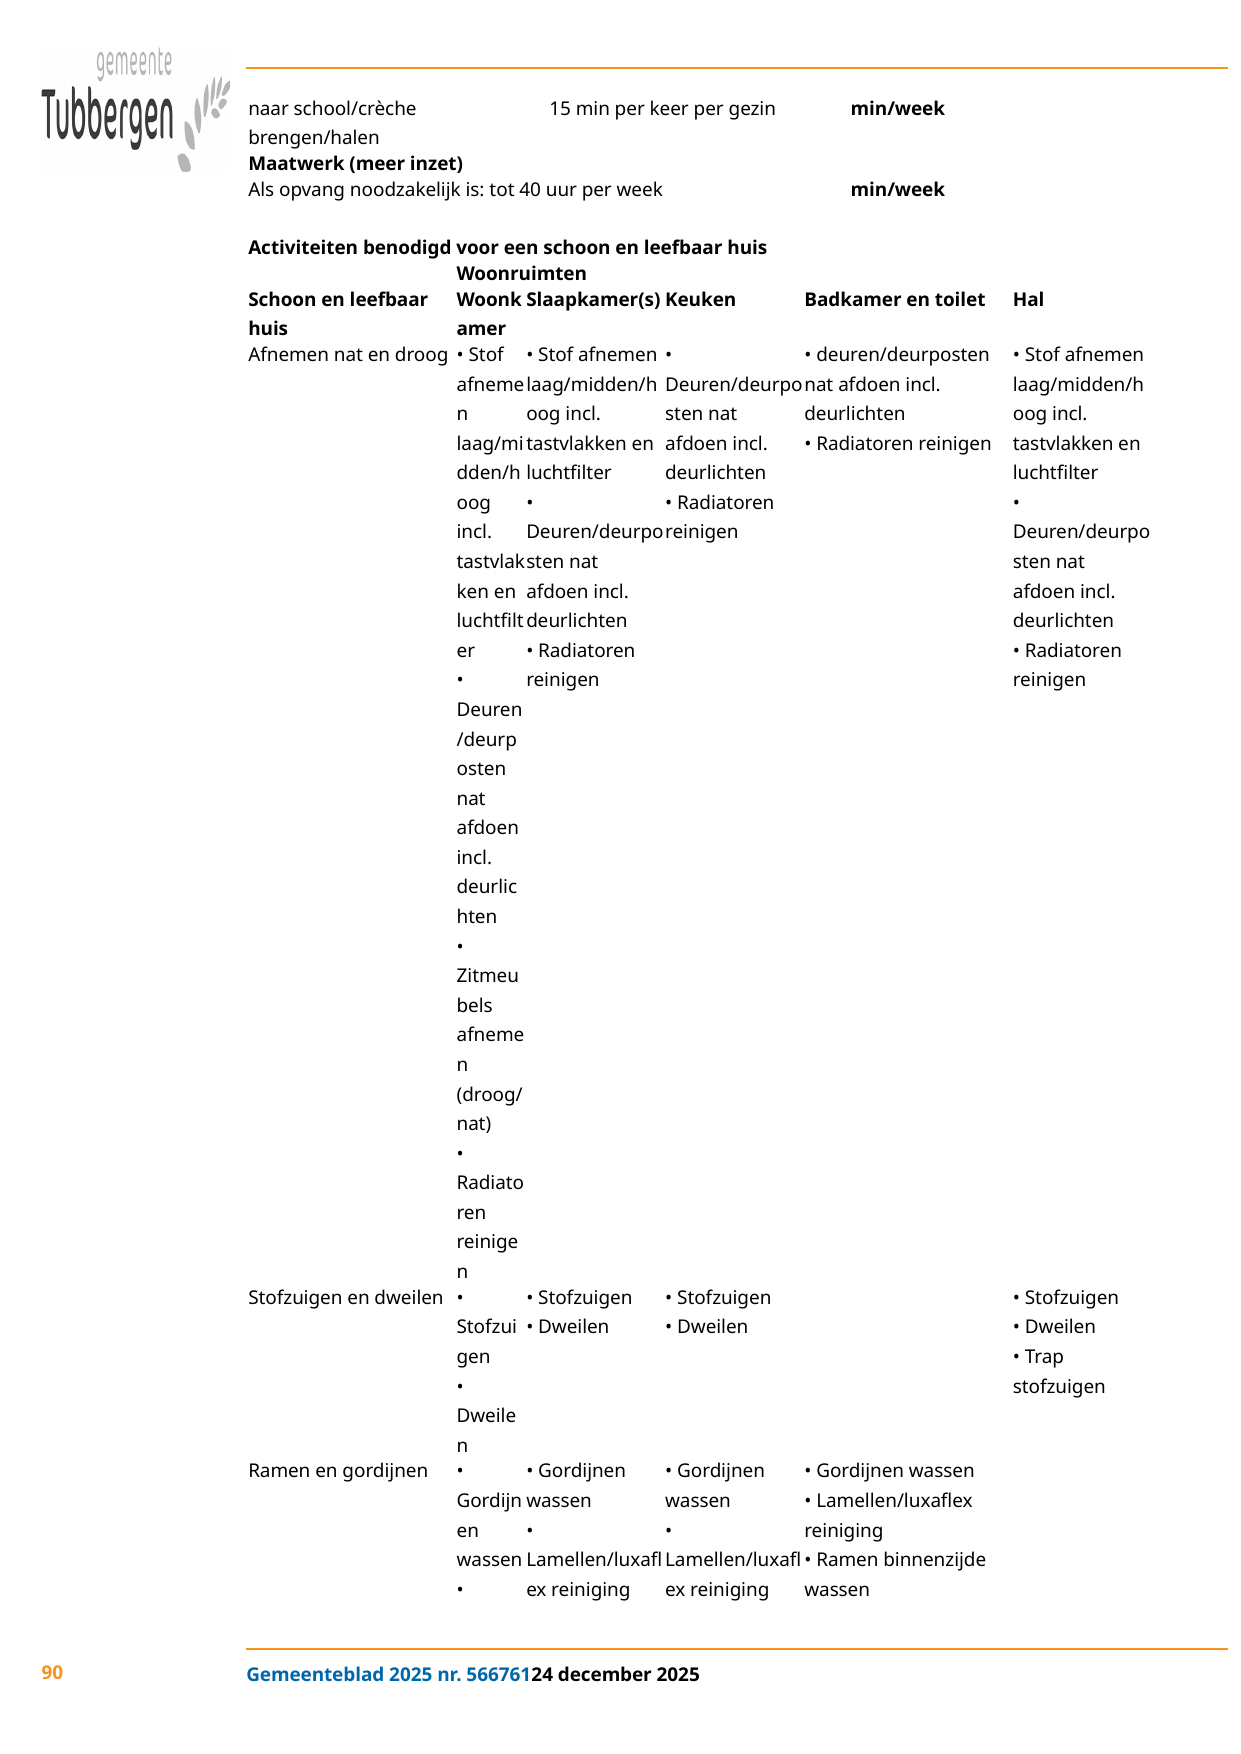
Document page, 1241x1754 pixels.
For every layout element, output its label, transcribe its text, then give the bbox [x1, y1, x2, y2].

table_cell Badkamer en toilet [804, 286, 1013, 341]
table_cell Maatwerk (meer inzet) [248, 150, 850, 176]
table_cell Stofzuigen en dweilen [248, 1284, 456, 1458]
table_header Activiteiten benodigd voor een schoon en leefbaar huis [248, 235, 1152, 260]
table_cell Woonruimten [456, 260, 1152, 286]
table_cell Woonkamer [456, 286, 526, 341]
table_cell min/week [850, 95, 1152, 150]
table_cell • deuren/deurposten nat afdoen incl. deurlichten • Radiatoren reinigen [804, 341, 1013, 1284]
table_cell Ramen en gordijnen [248, 1458, 456, 1602]
table_cell • Stof afnemen laag/midden/hoog incl. tastvlakken en luchtfilter • Deuren/deurposten nat afdoen incl. deurlichten • Zitmeubels afnemen (droog/nat) • Radiatoren reinigen [456, 341, 526, 1284]
table_cell • Stofzuigen • Dweilen [526, 1284, 665, 1458]
table_cell Keuken [665, 286, 804, 341]
table_cell • Deuren/deurposten nat afdoen incl. deurlichten • Radiatoren reinigen [665, 341, 804, 1284]
table_cell 15 min per keer per gezin [549, 95, 850, 150]
table_cell Slaapkamer(s) [526, 286, 665, 341]
table_cell • Stof afnemen laag/midden/hoog incl. tastvlakken en luchtfilter • Deuren/deurposten nat afdoen incl. deurlichten • Radiatoren reinigen [526, 341, 665, 1284]
table_cell • Gordijnen wassen • [456, 1458, 526, 1602]
table_cell naar school/crèche brengen/halen [248, 95, 549, 150]
table_cell • Gordijnen wassen • Lamellen/luxaflex reiniging [665, 1458, 804, 1602]
table_cell • Stofzuigen • Dweilen [456, 1284, 526, 1458]
table_cell [850, 150, 1152, 176]
table_cell [248, 260, 456, 286]
table_cell • Stofzuigen • Dweilen [665, 1284, 804, 1458]
table_cell • Gordijnen wassen • Lamellen/luxaflex reiniging [526, 1458, 665, 1602]
picture [41, 47, 231, 172]
table_cell Schoon en leefbaar huis [248, 286, 456, 341]
table_cell Als opvang noodzakelijk is: tot 40 uur per week [248, 176, 850, 202]
table_cell [804, 1284, 1013, 1458]
table_cell min/week [850, 176, 1152, 202]
table_cell • Stofzuigen • Dweilen • Trap stofzuigen [1013, 1284, 1152, 1458]
table_cell • Stof afnemen laag/midden/hoog incl. tastvlakken en luchtfilter • Deuren/deurposten nat afdoen incl. deurlichten • Radiatoren reinigen [1013, 341, 1152, 1284]
table_cell Afnemen nat en droog [248, 341, 456, 1284]
table_cell [1013, 1458, 1152, 1602]
table_cell • Gordijnen wassen • Lamellen/luxaflex reiniging • Ramen binnenzijde wassen [804, 1458, 1013, 1602]
table_cell Hal [1013, 286, 1152, 341]
